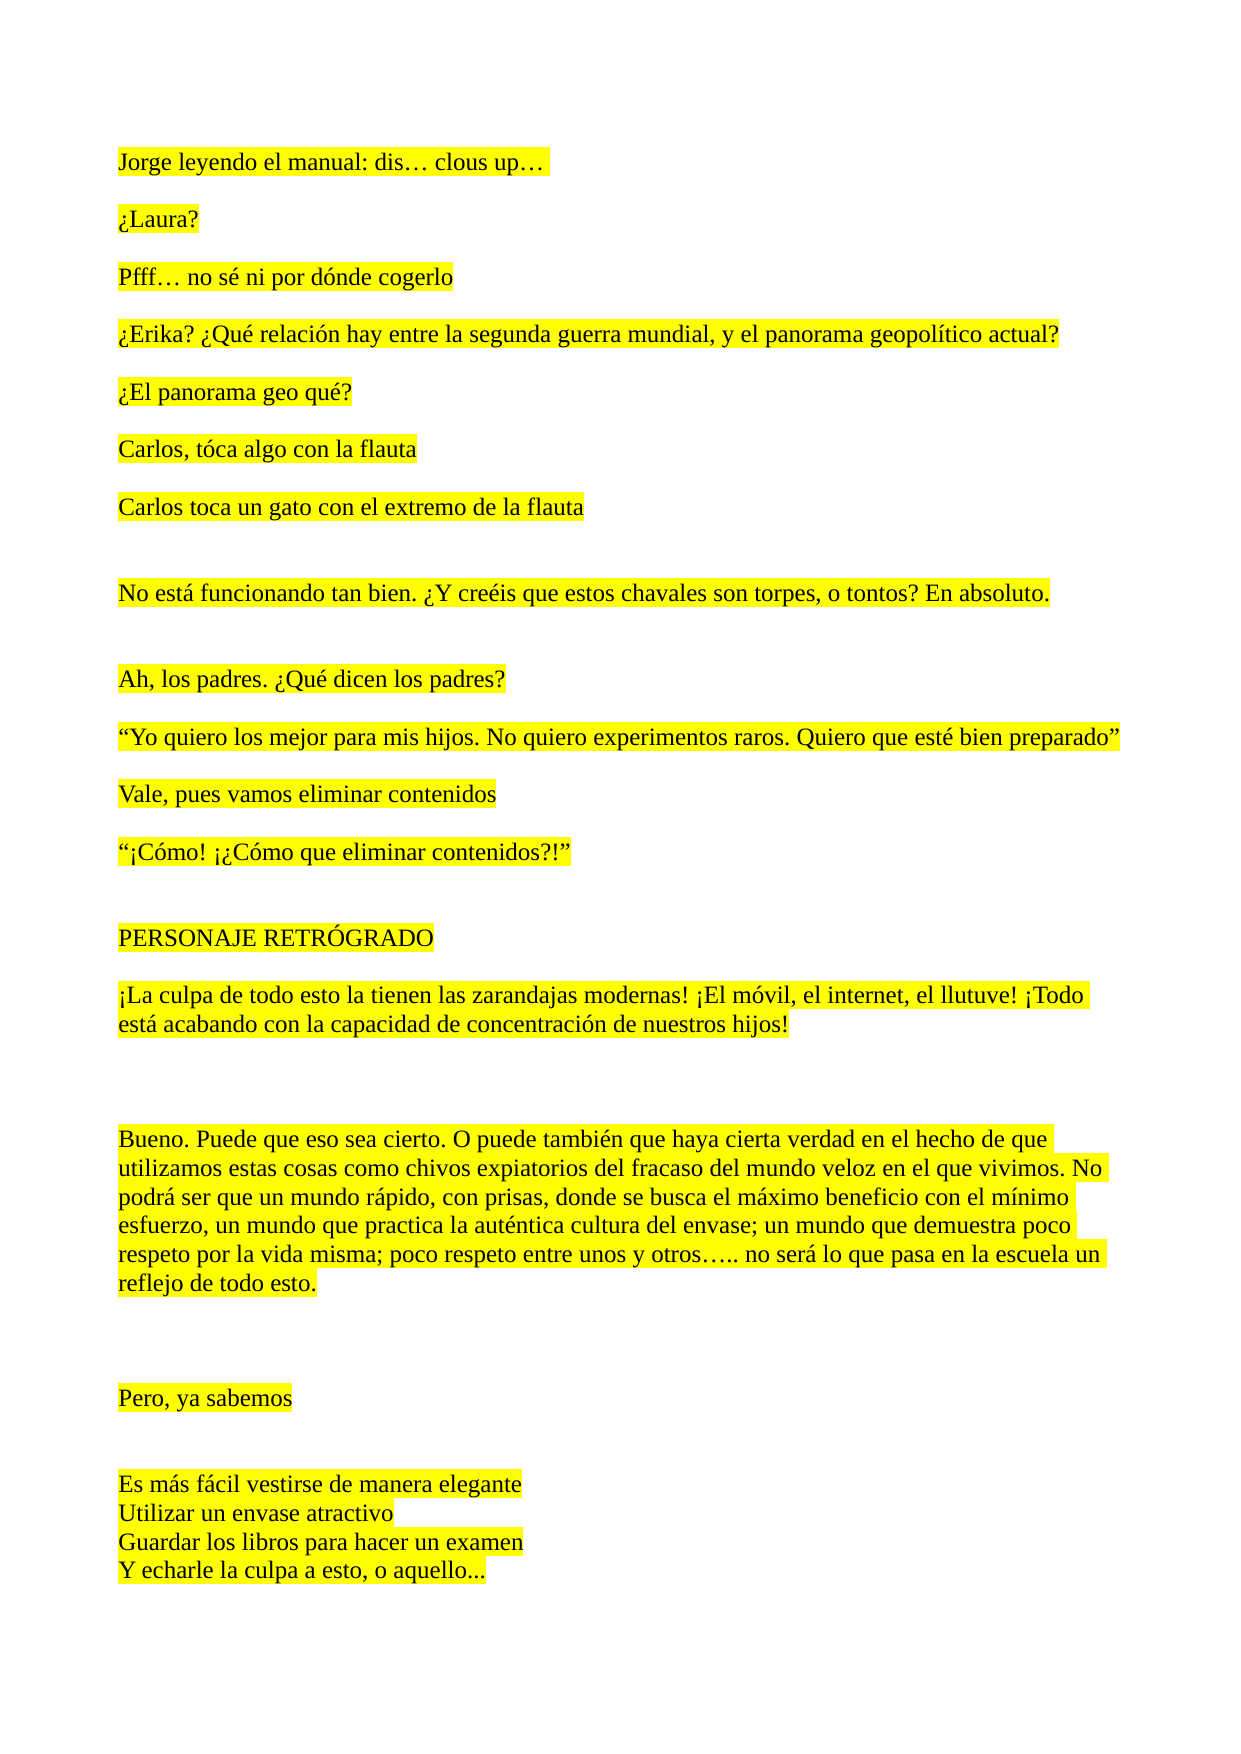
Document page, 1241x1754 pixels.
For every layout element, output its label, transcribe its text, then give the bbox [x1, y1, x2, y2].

text ¡La culpa de todo esto la tienen las zarandajas modernas! ¡El móvil, el internet, el llutuve! ¡Todo está acabando con la capacidad de concentración de nuestros hijos! [118, 981, 1122, 1038]
text Ah, los padres. ¿Qué dicen los padres? [118, 664, 1122, 693]
text Carlos, tóca algo con la flauta [118, 434, 1122, 463]
text Es más fácil vestirse de manera elegante [118, 1469, 1122, 1498]
text Pfff… no sé ni por dónde cogerlo [118, 262, 1122, 291]
text No está funcionando tan bien. ¿Y creéis que estos chavales son torpes, o tontos? En absoluto. [118, 578, 1122, 607]
text Utilizar un envase atractivo [118, 1498, 1122, 1527]
text Y echarle la culpa a esto, o aquello... [118, 1556, 1122, 1584]
text Pero, ya sabemos [118, 1383, 1122, 1412]
text PERSONAJE RETRÓGRADO [118, 923, 1122, 952]
text “¡Cómo! ¡¿Cómo que eliminar contenidos?!” [118, 837, 1122, 866]
text ¿El panorama geo qué? [118, 377, 1122, 406]
text Vale, pues vamos eliminar contenidos [118, 779, 1122, 808]
text ¿Laura? [118, 204, 1122, 233]
text Jorge leyendo el manual: dis… clous up… [118, 147, 1122, 176]
text “Yo quiero los mejor para mis hijos. No quiero experimentos raros. Quiero que esté bien preparado” [118, 722, 1122, 751]
text ¿Erika? ¿Qué relación hay entre la segunda guerra mundial, y el panorama geopolítico actual? [118, 319, 1122, 348]
text Carlos toca un gato con el extremo de la flauta [118, 492, 1122, 521]
text Bueno. Puede que eso sea cierto. O puede también que haya cierta verdad en el hecho de que utilizamos estas cosas como chivos expiatorios del fracaso del mundo veloz en el que vivimos. No podrá ser que un mundo rápido, con prisas, donde se busca el máximo beneficio con el mínimo esfuerzo, un mundo que practica la auténtica cultura del envase; un mundo que demuestra poco respeto por la vida misma; poco respeto entre unos y otros….. no será lo que pasa en la escuela un reflejo de todo esto. [118, 1124, 1122, 1297]
text Guardar los libros para hacer un examen [118, 1527, 1122, 1556]
